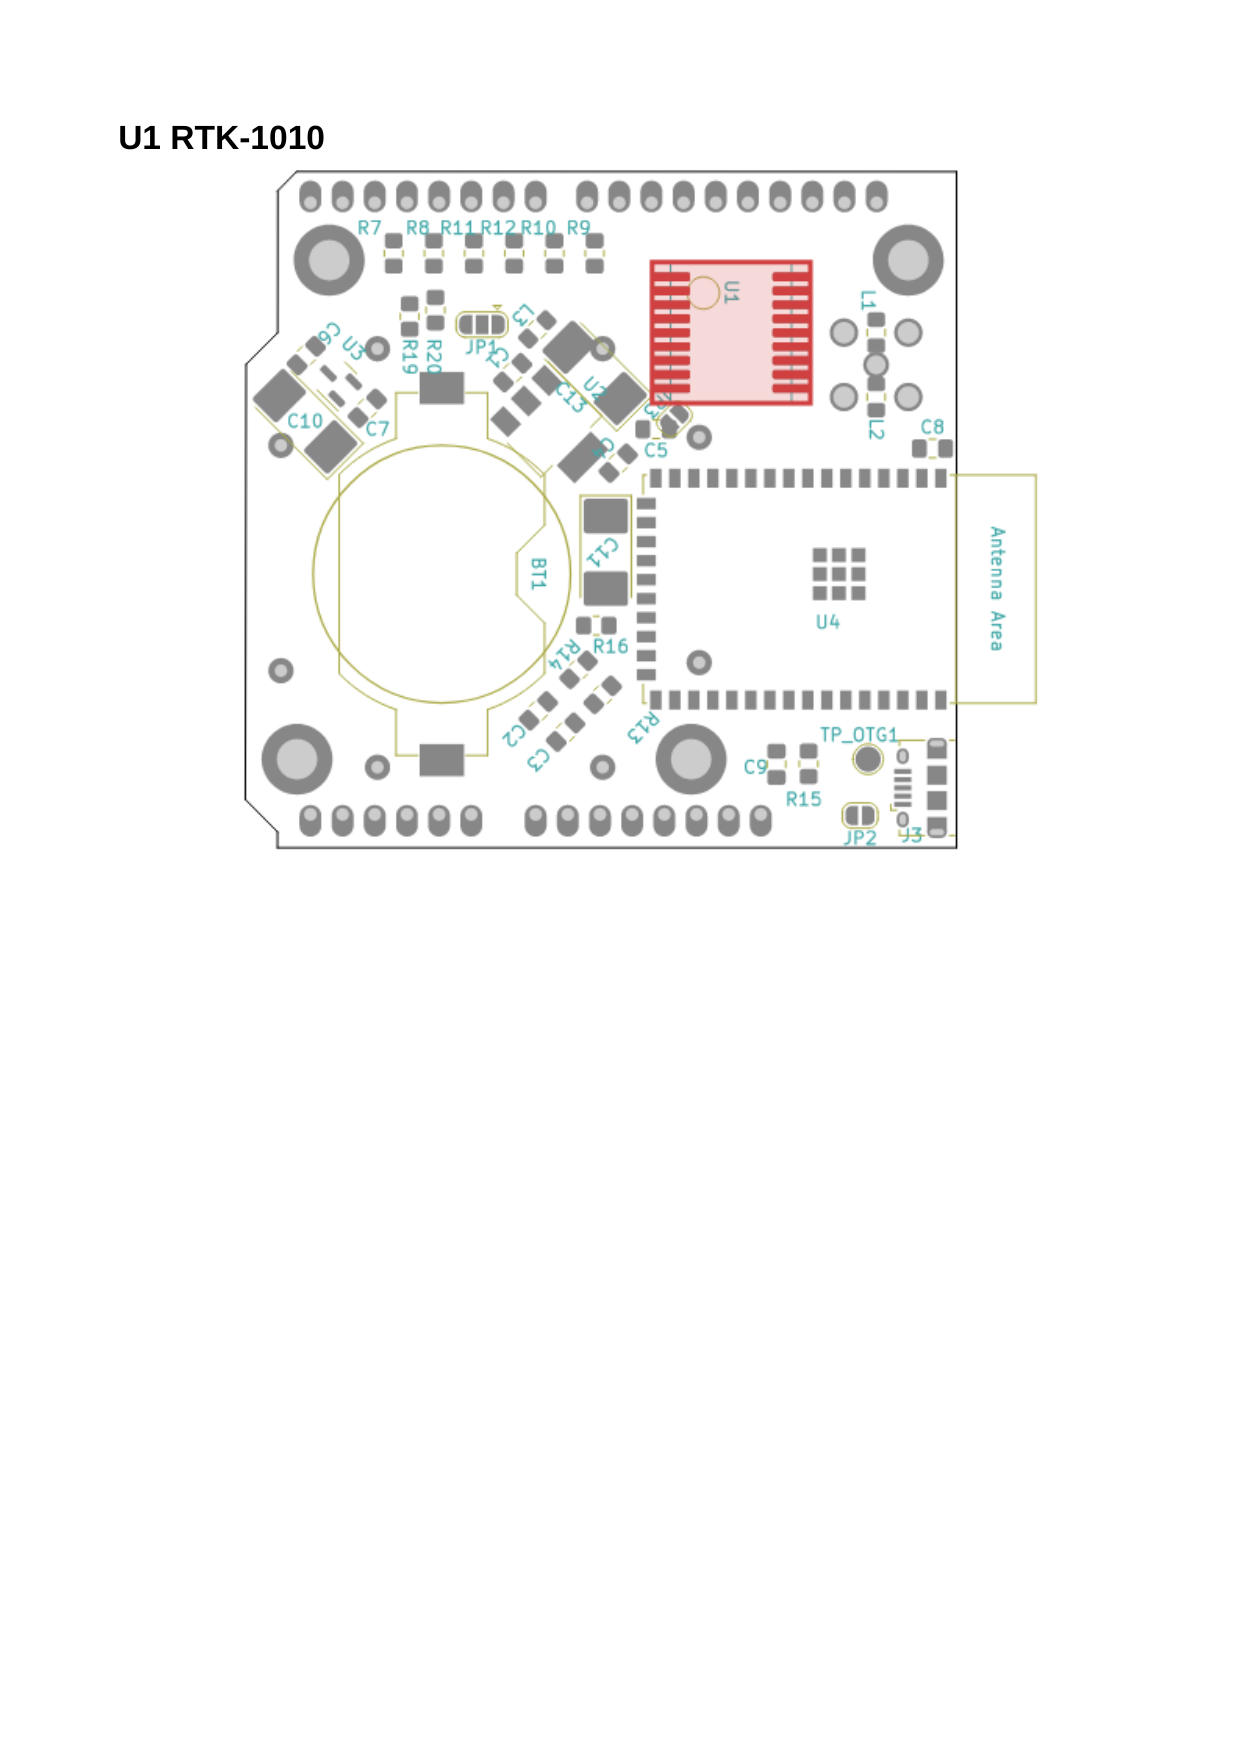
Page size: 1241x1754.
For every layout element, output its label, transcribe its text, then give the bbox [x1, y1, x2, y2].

subtitle U1 RTK-1010 [118, 118, 1122, 157]
picture [198, 169, 1042, 854]
